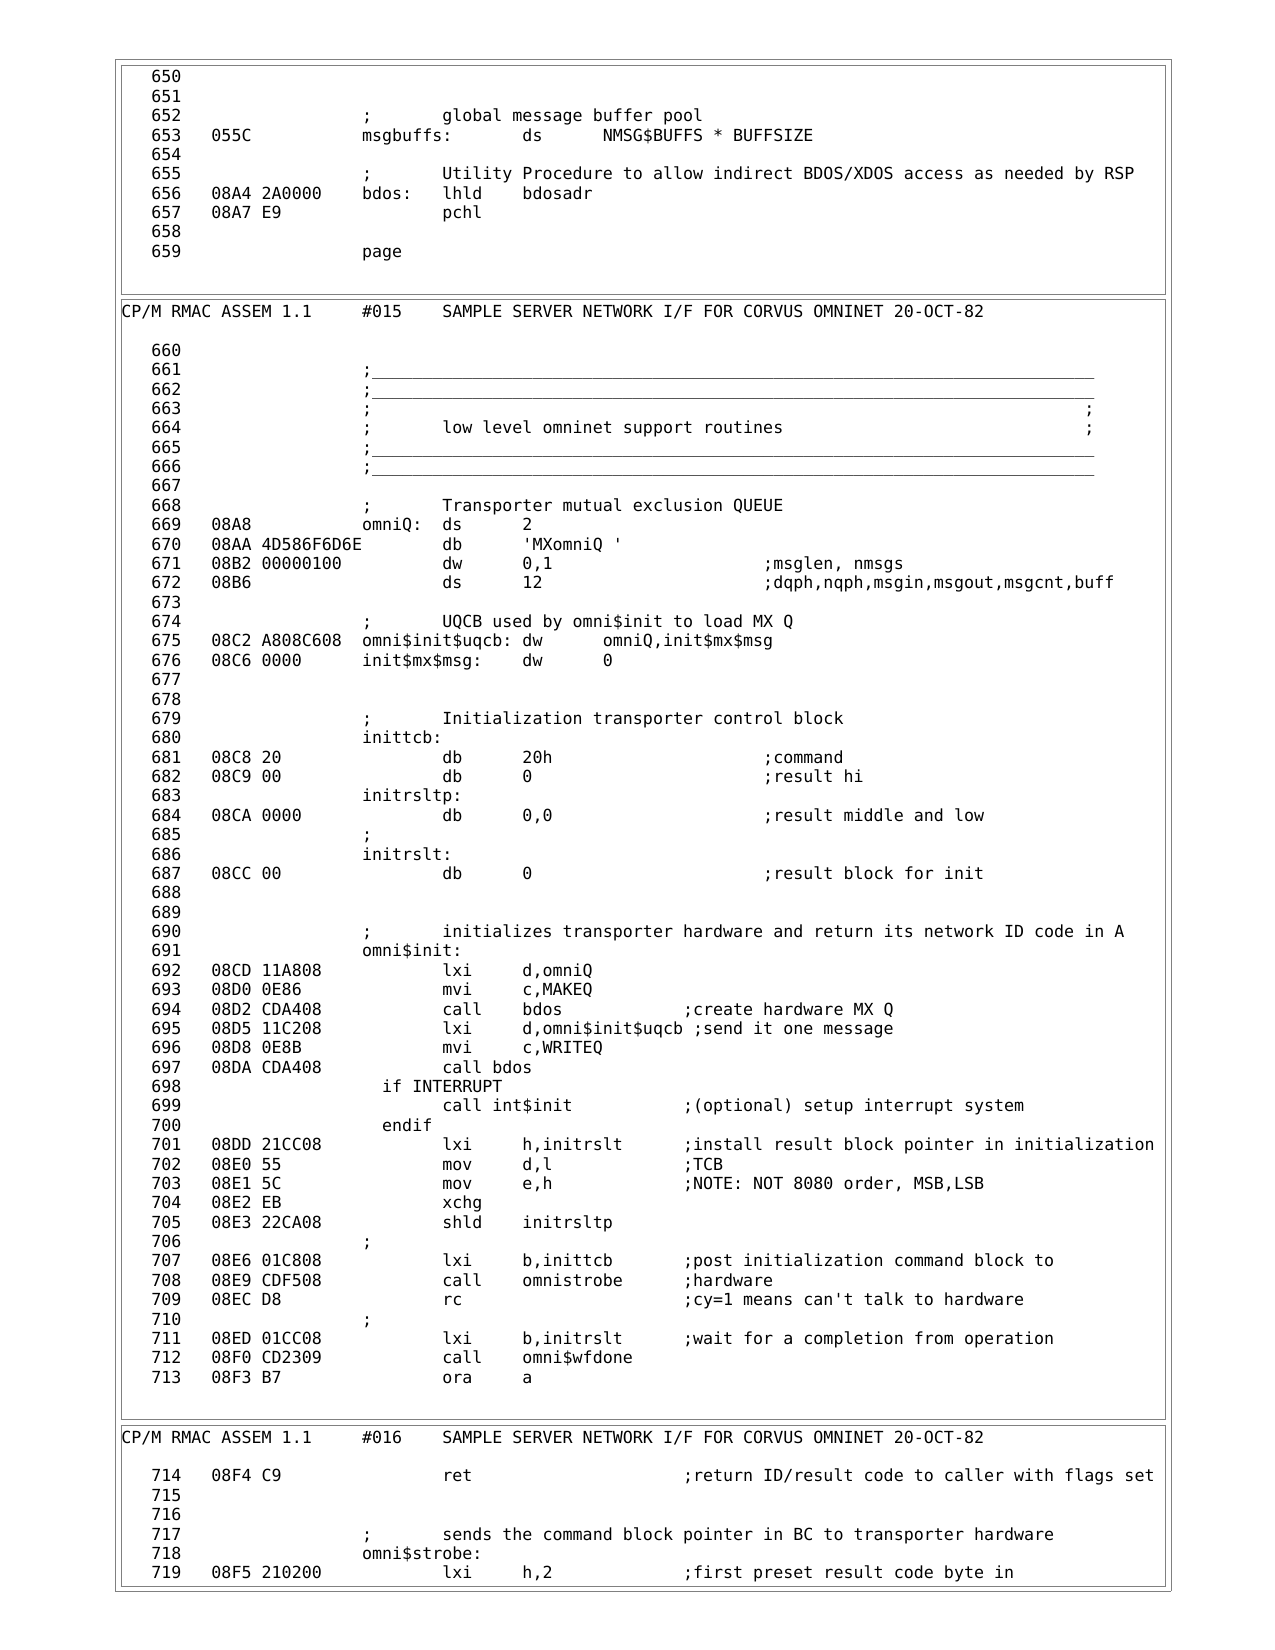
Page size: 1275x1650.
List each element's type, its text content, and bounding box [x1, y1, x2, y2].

table_cell CP/M RMAC ASSEM 1.1 #015 SAMPLE SERVER NETWORK I/F FOR CORVUS OMNINET 20-OCT-82 660 661 ;________________________________________________________________________ 662 ;________________________________________________________________________ 663 ; ; 664 ; low level omninet support routines ; 665 ;________________________________________________________________________ 666 ;________________________________________________________________________ 667 668 ; Transporter mutual exclusion QUEUE 669 08A8 omniQ: ds 2 670 08AA 4D586F6D6E db 'MXomniQ ' 671 08B2 00000100 dw 0,1 ;msglen, nmsgs 672 08B6 ds 12 ;dqph,nqph,msgin,msgout,msgcnt,buff 673 674 ; UQCB used by omni$init to load MX Q 675 08C2 A808C608 omni$init$uqcb: dw omniQ,init$mx$msg 676 08C6 0000 init$mx$msg: dw 0 677 678 679 ; Initialization transporter control block 680 inittcb: 681 08C8 20 db 20h ;command 682 08C9 00 db 0 ;result hi 683 initrsltp: 684 08CA 0000 db 0,0 ;result middle and low 685 ; 686 initrslt: 687 08CC 00 db 0 ;result block for init 688 689 690 ; initializes transporter hardware and return its network ID code in A 691 omni$init: 692 08CD 11A808 lxi d,omniQ 693 08D0 0E86 mvi c,MAKEQ 694 08D2 CDA408 call bdos ;create hardware MX Q 695 08D5 11C208 lxi d,omni$init$uqcb ;send it one message 696 08D8 0E8B mvi c,WRITEQ 697 08DA CDA408 call bdos 698 if INTERRUPT 699 call int$init ;(optional) setup interrupt system 700 endif 701 08DD 21CC08 lxi h,initrslt ;install result block pointer in initialization 702 08E0 55 mov d,l ;TCB 703 08E1 5C mov e,h ;NOTE: NOT 8080 order, MSB,LSB 704 08E2 EB xchg 705 08E3 22CA08 shld initrsltp 706 ; 707 08E6 01C808 lxi b,inittcb ;post initialization command block to 708 08E9 CDF508 call omnistrobe ;hardware 709 08EC D8 rc ;cy=1 means can't talk to hardware 710 ; 711 08ED 01CC08 lxi b,initrslt ;wait for a completion from operation 712 08F0 CD2309 call omni$wfdone 713 08F3 B7 ora a [118, 294, 1168, 1419]
table_cell CP/M RMAC ASSEM 1.1 #016 SAMPLE SERVER NETWORK I/F FOR CORVUS OMNINET 20-OCT-82 714 08F4 C9 ret ;return ID/result code to caller with flags set 715 716 717 ; sends the command block pointer in BC to transporter hardware 718 omni$strobe: 719 08F5 210200 lxi h,2 ;first preset result code byte in [118, 1419, 1168, 1586]
table_cell 650 651 652 ; global message buffer pool 653 055C msgbuffs: ds NMSG$BUFFS * BUFFSIZE 654 655 ; Utility Procedure to allow indirect BDOS/XDOS access as needed by RSP 656 08A4 2A0000 bdos: lhld bdosadr 657 08A7 E9 pchl 658 659 page [118, 60, 1168, 293]
